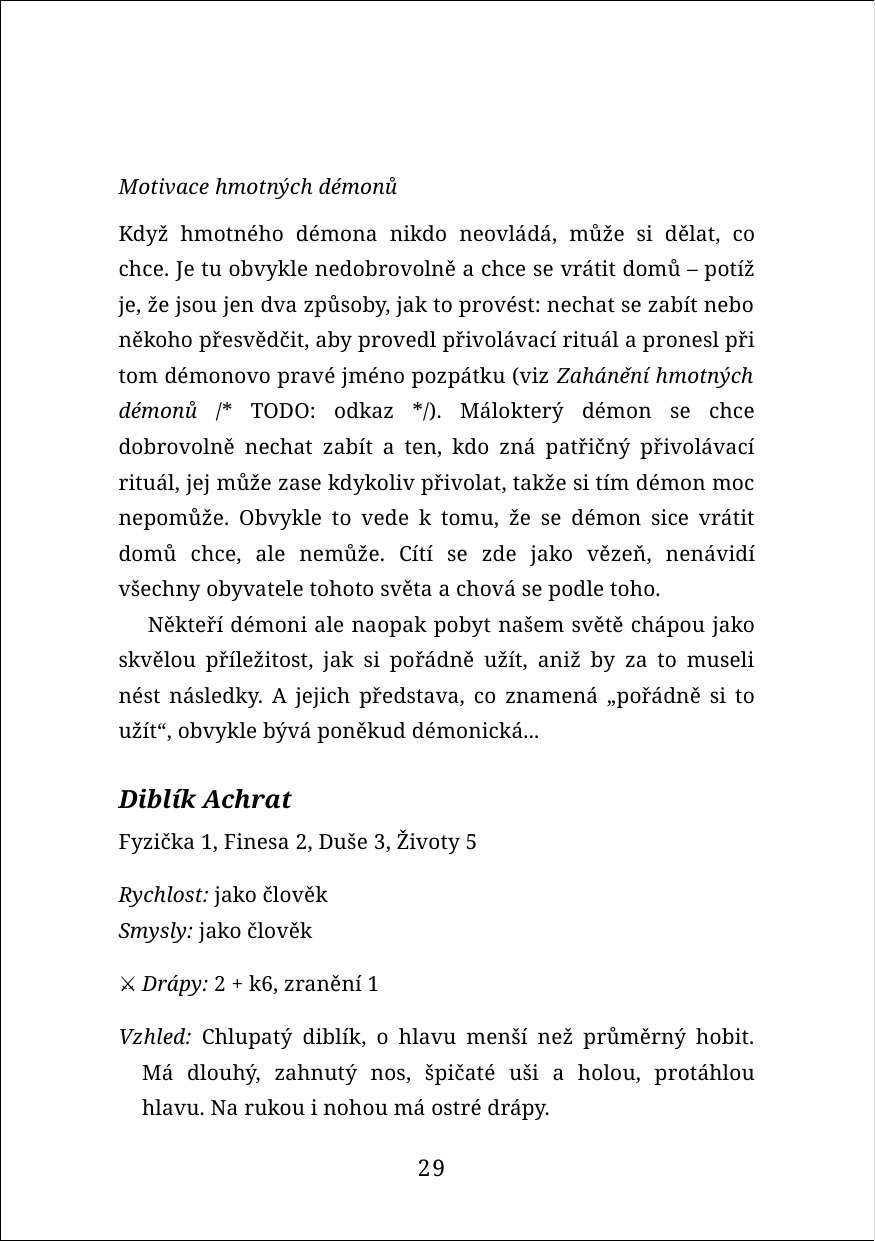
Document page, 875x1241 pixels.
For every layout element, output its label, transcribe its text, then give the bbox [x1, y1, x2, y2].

text Vzhled: Chlupatý diblík, o hlavu menší než průměrný hobit. Má dlouhý, zahnutý nos, špičaté uši a holou, protáhlou hlavu. Na rukou i nohou má ostré drápy. [118, 1022, 756, 1122]
subtitle Diblík Achrat [118, 781, 756, 815]
text Rychlost: jako člověk [118, 880, 756, 909]
text Když hmotného démona nikdo neovládá, může si dělat, co chce. Je tu obvykle nedobrovolně a chce se vrátit domů – potíž je, že jsou jen dva způsoby, jak to provést: nechat se zabít nebo někoho přesvědčit, aby provedl přivolávací rituál a pronesl při tom démonovo pravé jméno pozpátku (viz Zahánění hmotných démonů /* TODO: odkaz */). Málokterý démon se chce dobrovolně nechat zabít a ten, kdo zná patřičný přivolávací rituál, jej může zase kdykoliv přivolat, takže si tím démon moc nepomůže. Obvykle to vede k tomu, že se démon sice vrátit domů chce, ale nemůže. Cítí se zde jako vězeň, nenávidí všechny obyvatele tohoto světa a chová se podle toho. Někteří démoni ale naopak pobyt našem světě chápou jako skvělou příležitost, jak si pořádně užít, aniž by za to museli nést následky. A jejich představa, co znamená „pořádně si to užít“, obvykle bývá poněkud démonická... [118, 219, 756, 745]
text Smysly: jako člověk [118, 916, 756, 944]
text Fyzička 1, Finesa 2, Duše 3, Životy 5 [118, 827, 756, 856]
text Motivace hmotných démonů [118, 172, 756, 200]
text ⚔ Drápy: 2 + k6, zranění 1 [118, 969, 756, 998]
